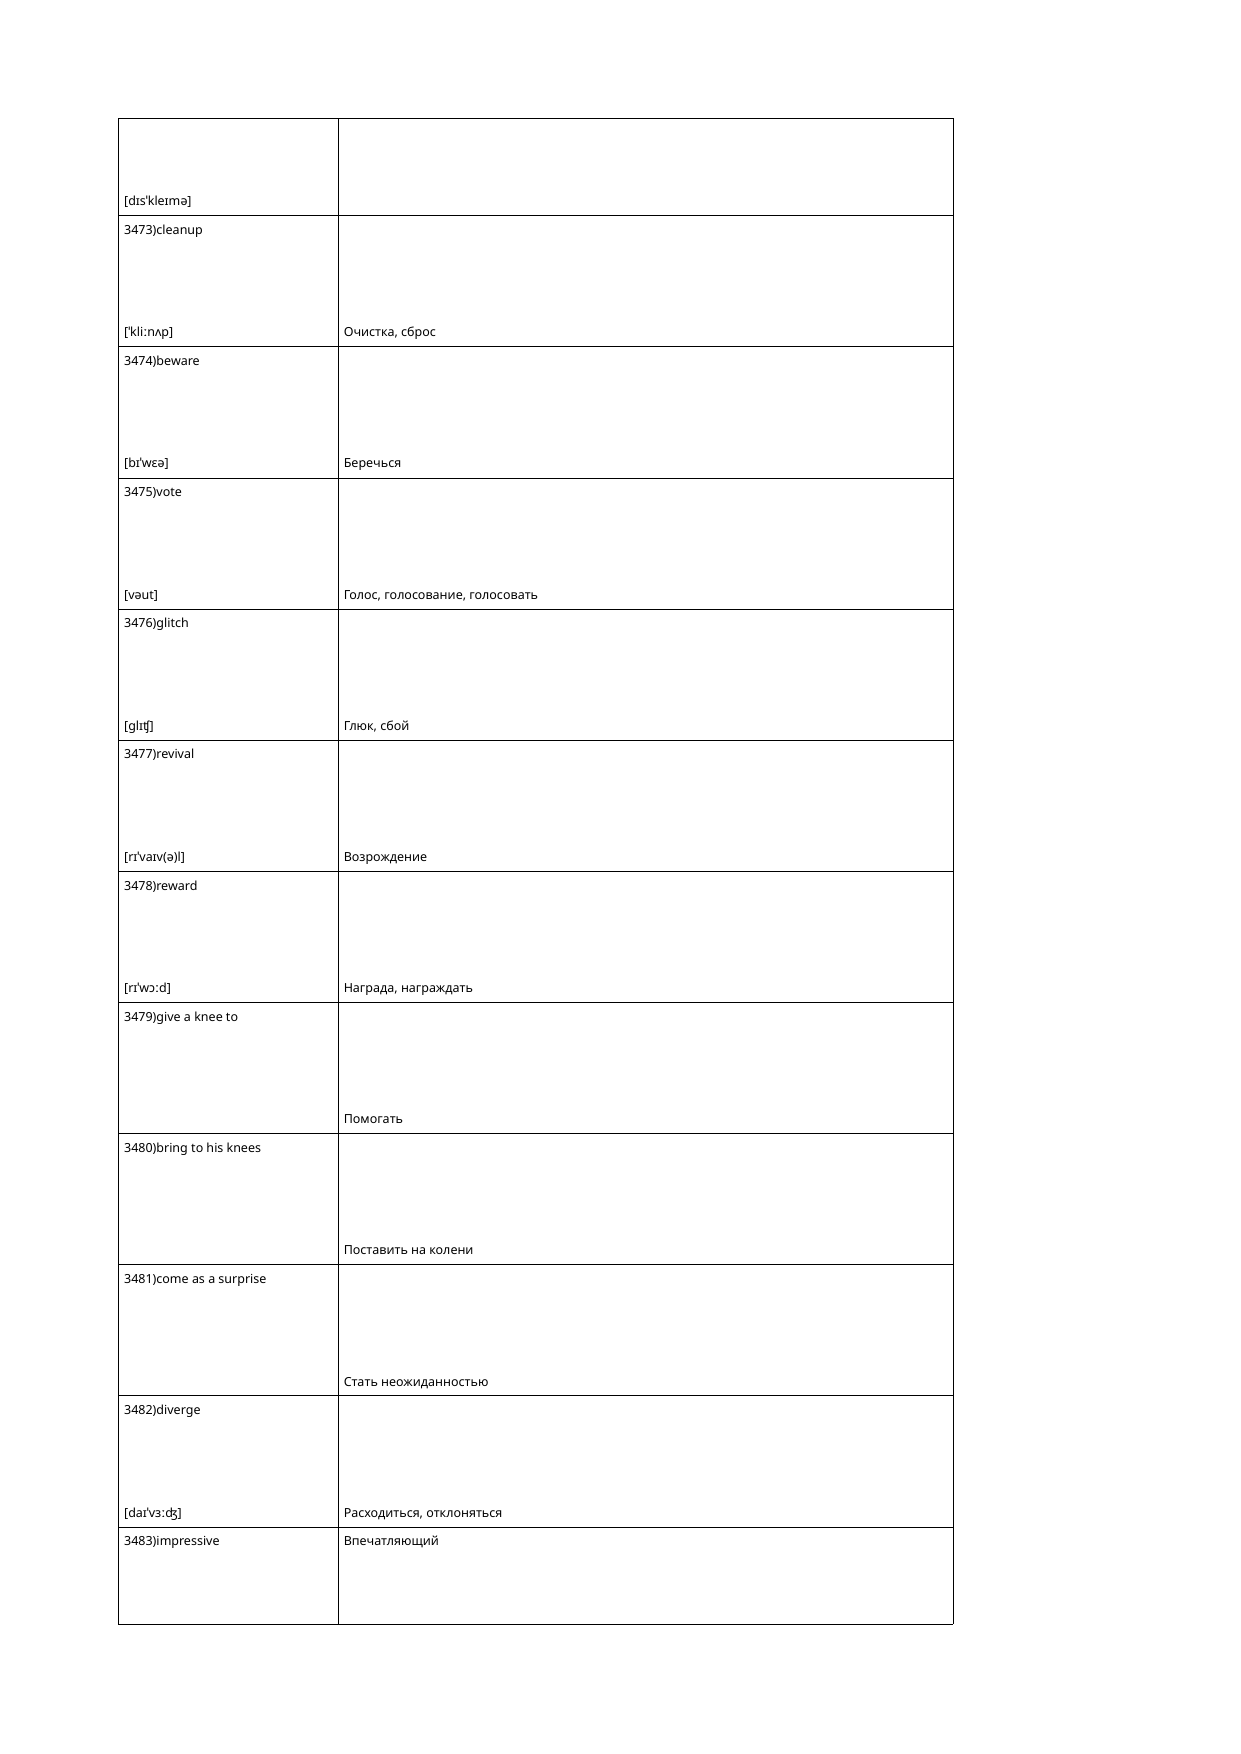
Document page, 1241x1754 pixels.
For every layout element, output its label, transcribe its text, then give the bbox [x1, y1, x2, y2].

table_cell [dɪsˈkleɪmə] [119, 119, 338, 215]
table_cell 3478)reward [rɪˈwɔːd] [119, 872, 338, 1002]
table_cell Очистка, сброс [339, 216, 953, 346]
table_cell 3474)beware [bɪˈwɛə] [119, 347, 338, 477]
table_cell 3483)impressive [119, 1528, 338, 1623]
table_cell Впечатляющий [339, 1528, 953, 1623]
table_cell 3476)glitch [glɪʧ] [119, 610, 338, 740]
table_cell Беречься [339, 347, 953, 477]
table_cell Поставить на колени [339, 1134, 953, 1264]
table_cell Помогать [339, 1003, 953, 1133]
table_cell 3473)cleanup [ˈkliːnʌp] [119, 216, 338, 346]
table_cell Расходиться, отклоняться [339, 1396, 953, 1527]
table_cell Голос, голосование, голосовать [339, 479, 953, 608]
table_cell 3475)vote [vəut] [119, 479, 338, 608]
table_cell Глюк, сбой [339, 610, 953, 740]
table_cell 3480)bring to his knees [119, 1134, 338, 1264]
table_cell Возрождение [339, 741, 953, 871]
table_cell [339, 119, 953, 215]
table_cell Стать неожиданностью [339, 1265, 953, 1395]
table_cell 3481)come as a surprise [119, 1265, 338, 1395]
table_cell 3479)give a knee to [119, 1003, 338, 1133]
table_cell 3482)diverge [daɪˈvɜːʤ] [119, 1396, 338, 1527]
table_cell Награда, награждать [339, 872, 953, 1002]
table_cell 3477)revival [rɪˈvaɪv(ə)l] [119, 741, 338, 871]
